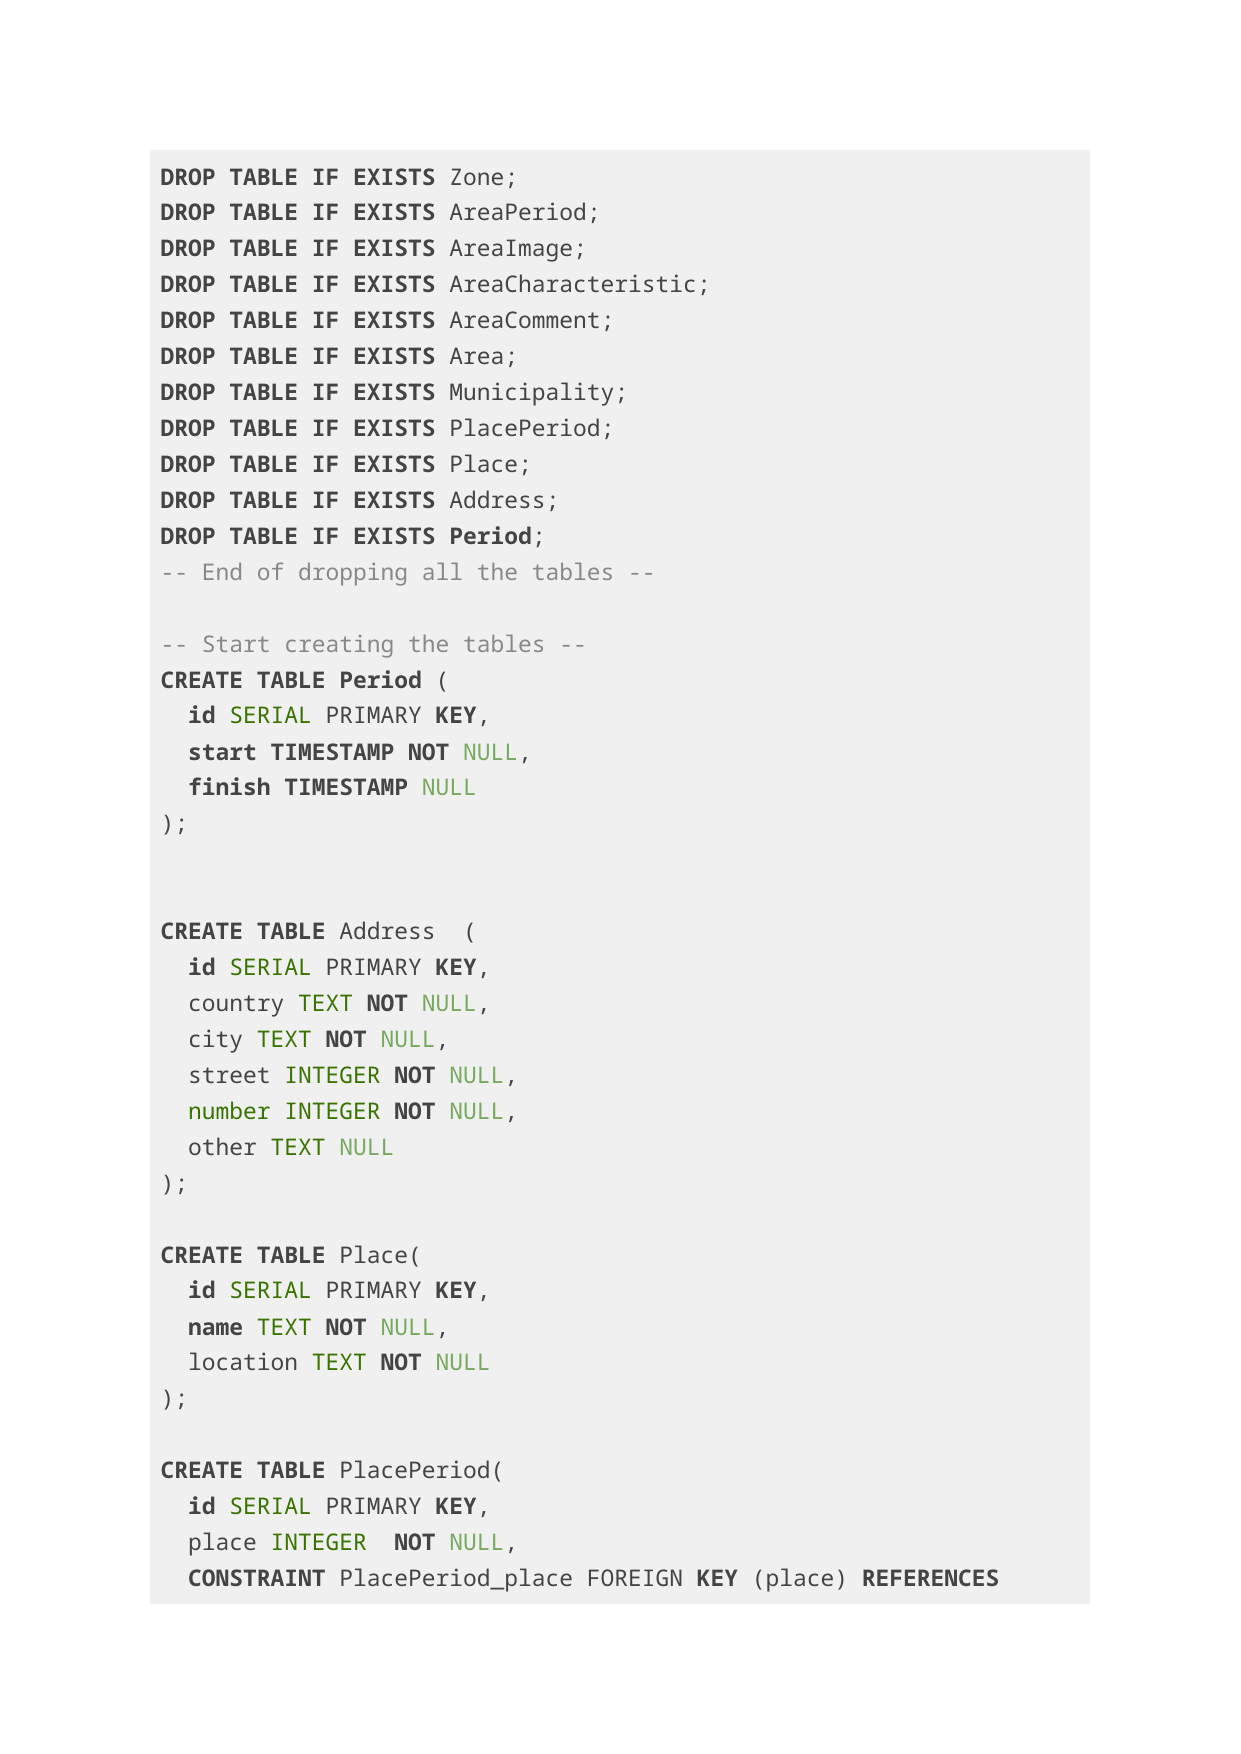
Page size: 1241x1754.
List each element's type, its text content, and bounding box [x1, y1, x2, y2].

table_header DROP TABLE IF EXISTS Zone; DROP TABLE IF EXISTS AreaPeriod; DROP TABLE IF EXISTS AreaImage; DROP TABLE IF EXISTS AreaCharacteristic; DROP TABLE IF EXISTS AreaComment; DROP TABLE IF EXISTS Area; DROP TABLE IF EXISTS Municipality; DROP TABLE IF EXISTS PlacePeriod; DROP TABLE IF EXISTS Place; DROP TABLE IF EXISTS Address; DROP TABLE IF EXISTS Period; -- End of dropping all the tables -- -- Start creating the tables -- CREATE TABLE Period ( id SERIAL PRIMARY KEY, start TIMESTAMP NOT NULL, finish TIMESTAMP NULL ); CREATE TABLE Address ( id SERIAL PRIMARY KEY, country TEXT NOT NULL, city TEXT NOT NULL, street INTEGER NOT NULL, number INTEGER NOT NULL, other TEXT NULL ); CREATE TABLE Place( id SERIAL PRIMARY KEY, name TEXT NOT NULL, location TEXT NOT NULL ); CREATE TABLE PlacePeriod( id SERIAL PRIMARY KEY, place INTEGER NOT NULL, CONSTRAINT PlacePeriod_place FOREIGN KEY (place) REFERENCES [150, 150, 1090, 1604]
